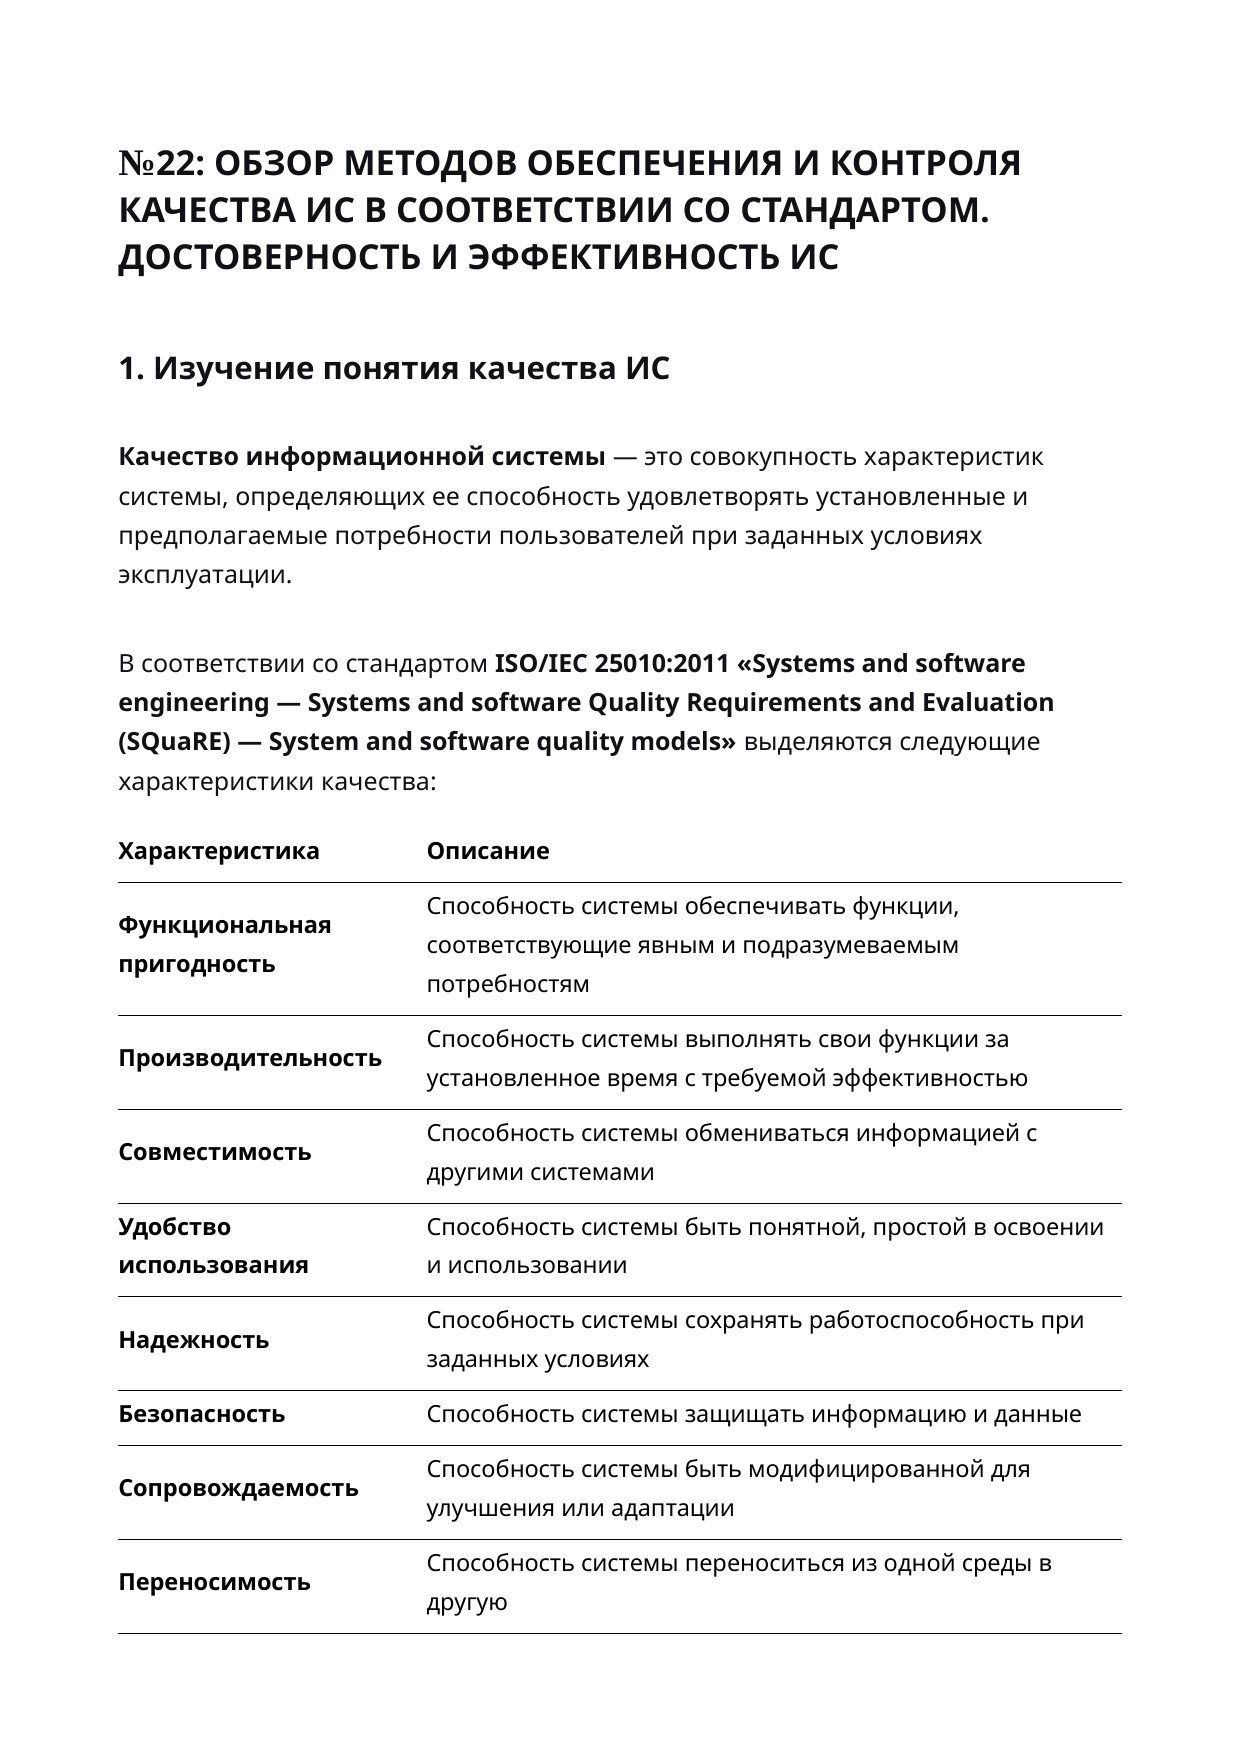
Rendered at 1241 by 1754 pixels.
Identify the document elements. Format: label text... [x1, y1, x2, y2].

table_cell Способность системы переноситься из одной среды в другую [426, 1540, 1122, 1633]
table_cell Совместимость [118, 1110, 426, 1203]
table_cell Способность системы выполнять свои функции за установленное время с требуемой эффективностью [426, 1016, 1122, 1109]
subtitle 1. Изучение понятия качества ИС [118, 342, 1122, 389]
table_cell Способность системы быть понятной, простой в освоении и использовании [426, 1204, 1122, 1296]
table_cell Сопровождаемость [118, 1446, 426, 1539]
table_cell Способность системы быть модифицированной для улучшения или адаптации [426, 1446, 1122, 1539]
table_cell Функциональная пригодность [118, 883, 426, 1015]
table_cell Способность системы обмениваться информацией с другими системами [426, 1110, 1122, 1203]
table_cell Способность системы защищать информацию и данные [426, 1391, 1122, 1445]
table_cell Производительность [118, 1016, 426, 1109]
table_cell Переносимость [118, 1540, 426, 1633]
table_header Описание [426, 827, 1122, 882]
table_cell Способность системы сохранять работоспособность при заданных условиях [426, 1297, 1122, 1390]
table_cell Способность системы обеспечивать функции, соответствующие явным и подразумеваемым потребностям [426, 883, 1122, 1015]
table_cell Безопасность [118, 1391, 426, 1445]
text В соответствии со стандартом ISO/IEC 25010:2011 «Systems and software engineering — Systems and software Quality Requirements and Evaluation (SQuaRE) — System and software quality models» выделяются следующие характеристики качества: [118, 646, 1122, 797]
table_cell Надежность [118, 1297, 426, 1390]
table_header Характеристика [118, 827, 426, 882]
table_cell Удобство использования [118, 1204, 426, 1296]
subtitle №22: ОБЗОР МЕТОДОВ ОБЕСПЕЧЕНИЯ И КОНТРОЛЯ КАЧЕСТВА ИС В СООТВЕТСТВИИ СО СТАНДАРТОМ. ДОСТОВЕРНОСТЬ И ЭФФЕКТИВНОСТЬ ИС [118, 139, 1122, 279]
text Качество информационной системы — это совокупность характеристик системы, определяющих ее способность удовлетворять установленные и предполагаемые потребности пользователей при заданных условиях эксплуатации. [118, 439, 1122, 591]
